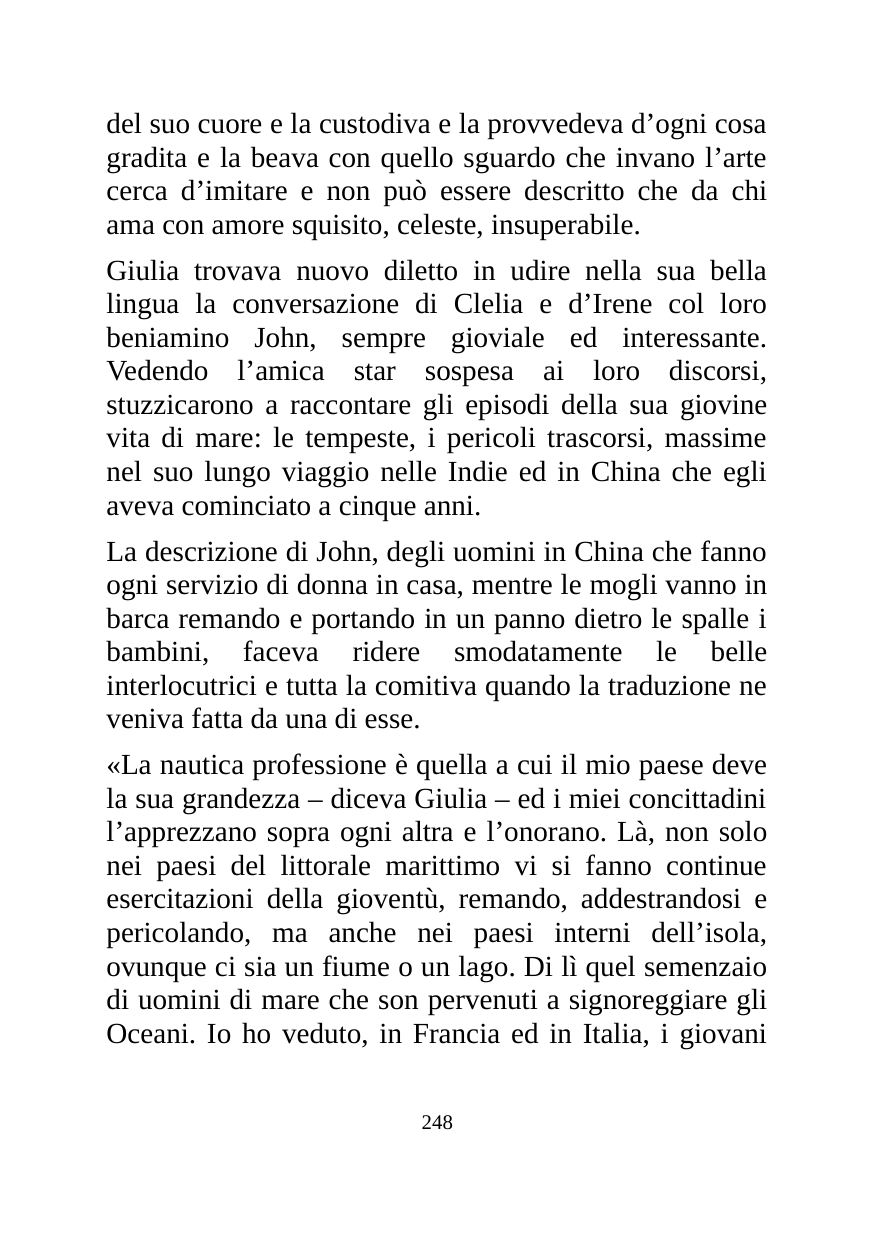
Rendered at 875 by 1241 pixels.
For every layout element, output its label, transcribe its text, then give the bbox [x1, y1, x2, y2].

text Giulia trovava nuovo diletto in udire nella sua bella lingua la conversazione di Clelia e d’Irene col loro beniamino John, sempre gioviale ed interessante. Vedendo l’amica star sospesa ai loro discorsi, stuzzicarono a raccontare gli episodi della sua giovine vita di mare: le tempeste, i pericoli trascorsi, massime nel suo lungo viaggio nelle Indie ed in China che egli aveva cominciato a cinque anni. [106, 253, 768, 521]
text del suo cuore e la custodiva e la provvedeva d’ogni cosa gradita e la beava con quello sguardo che invano l’arte cerca d’imitare e non può essere descritto che da chi ama con amore squisito, celeste, insuperabile. [106, 106, 768, 240]
text «La nautica professione è quella a cui il mio paese deve la sua grandezza – diceva Giulia – ed i miei concittadini l’apprezzano sopra ogni altra e l’onorano. Là, non solo nei paesi del littorale marittimo vi si fanno continue esercitazioni della gioventù, remando, addestrandosi e pericolando, ma anche nei paesi interni dell’isola, ovunque ci sia un fiume o un lago. Di lì quel semenzaio di uomini di mare che son pervenuti a signoreggiare gli Oceani. Io ho veduto, in Francia ed in Italia, i giovani [106, 747, 768, 1049]
text La descrizione di John, degli uomini in China che fanno ogni servizio di donna in casa, mentre le mogli vanno in barca remando e portando in un panno dietro le spalle i bambini, faceva ridere smodatamente le belle interlocutrici e tutta la comitiva quando la traduzione ne veniva fatta da una di esse. [106, 534, 768, 735]
